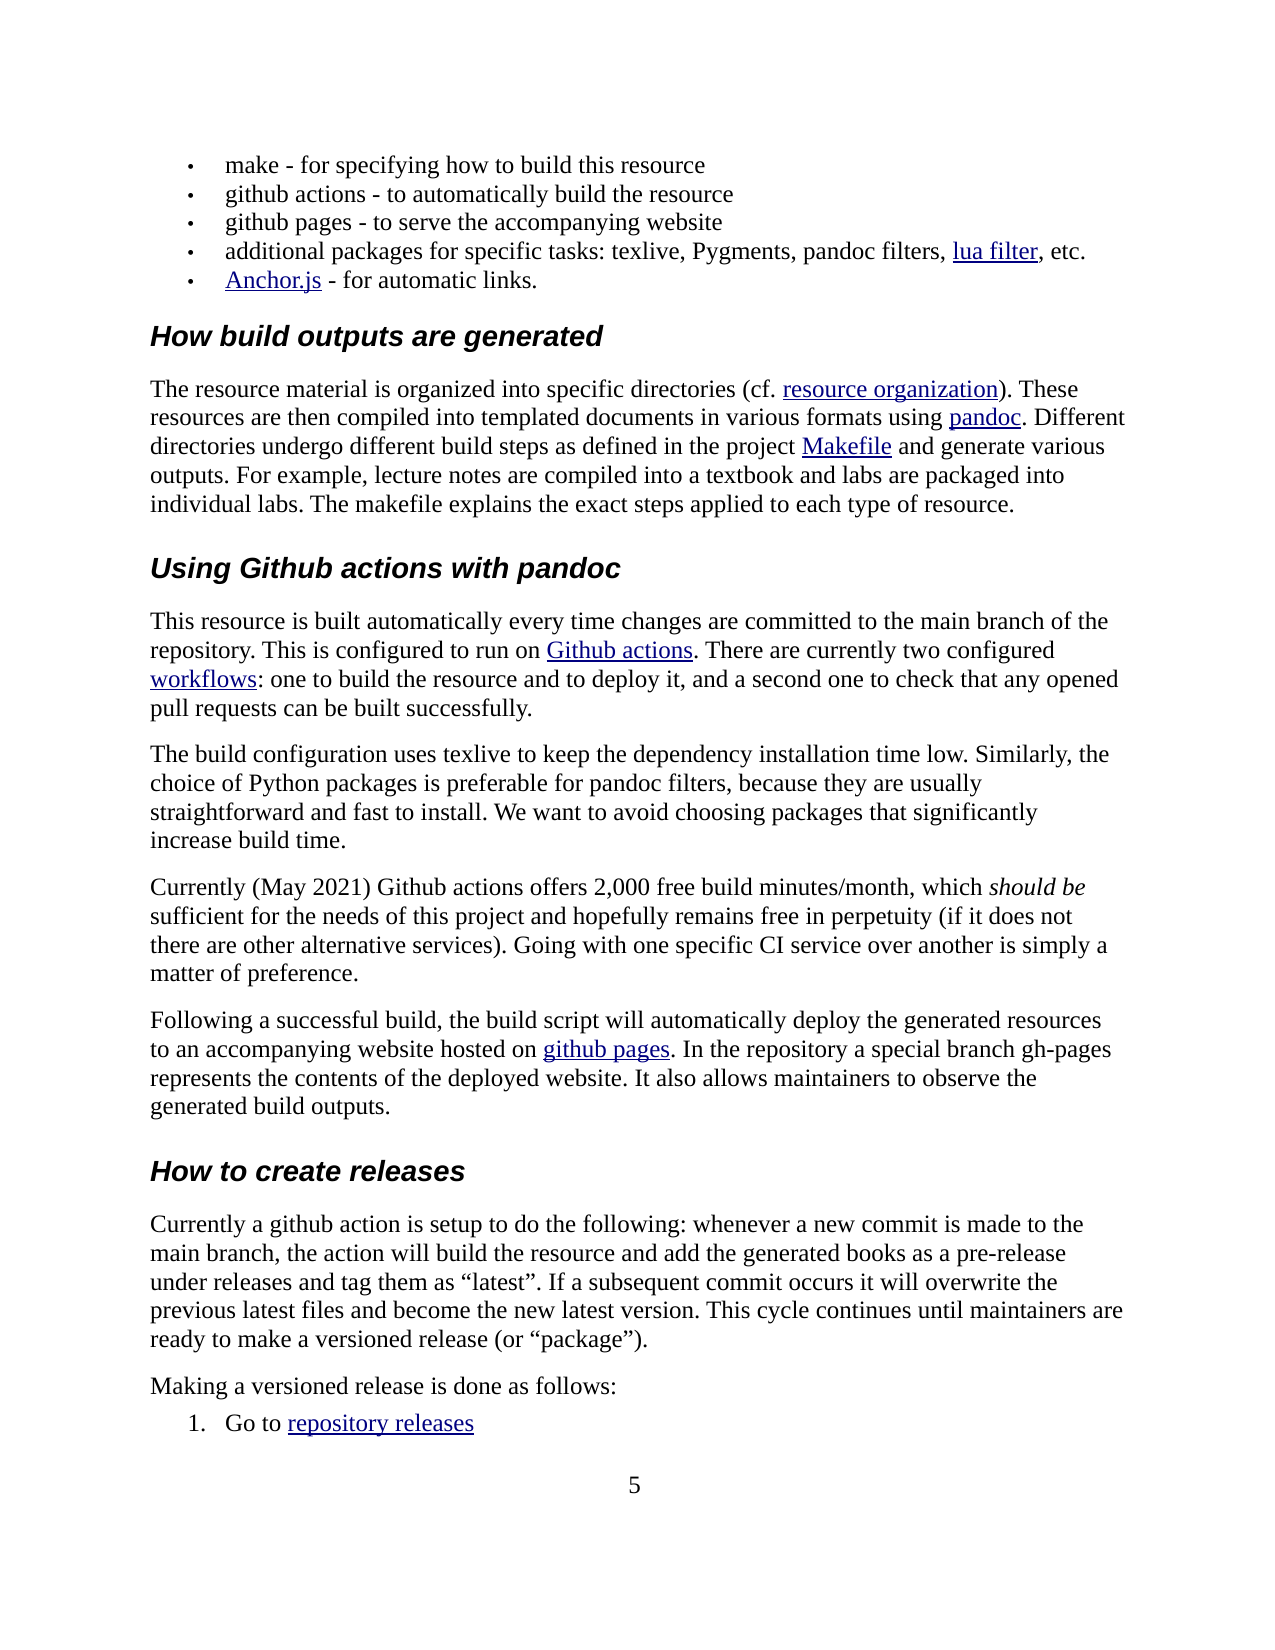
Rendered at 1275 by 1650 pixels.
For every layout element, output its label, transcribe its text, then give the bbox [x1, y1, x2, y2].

text The build configuration uses texlive to keep the dependency installation time low. Similarly, the choice of Python packages is preferable for pandoc filters, because they are usually straightforward and fast to install. We want to avoid choosing packages that significantly increase build time. [150, 739, 1125, 854]
list Anchor.js - for automatic links. [187, 265, 1125, 294]
list make - for specifying how to build this resource [187, 150, 1125, 179]
subtitle Using Github actions with pandoc [150, 551, 1125, 585]
text The resource material is organized into specific directories (cf. resource organization). These resources are then compiled into templated documents in various formats using pandoc. Different directories undergo different build steps as defined in the project Makefile and generate various outputs. For example, lecture notes are compiled into a textbook and labs are packaged into individual labs. The makefile explains the exact steps applied to each type of resource. [150, 374, 1125, 517]
list additional packages for specific tasks: texlive, Pygments, pandoc filters, lua filter, etc. [187, 236, 1125, 265]
text This resource is built automatically every time changes are committed to the main branch of the repository. This is configured to run on Github actions. There are currently two configured workflows: one to build the resource and to deploy it, and a second one to check that any opened pull requests can be built successfully. [150, 606, 1125, 721]
subtitle How to create releases [150, 1154, 1125, 1188]
text Following a successful build, the build script will automatically deploy the generated resources to an accompanying website hosted on github pages. In the repository a special branch gh-pages represents the contents of the deployed website. It also allows maintainers to observe the generated build outputs. [150, 1005, 1125, 1120]
text Currently a github action is setup to do the following: whenever a new commit is made to the main branch, the action will build the resource and add the generated books as a pre-release under releases and tag them as “latest”. If a subsequent commit occurs it will overwrite the previous latest files and become the new latest version. This cycle continues until maintainers are ready to make a versioned release (or “package”). [150, 1209, 1125, 1353]
text Making a versioned release is done as follows: [150, 1371, 1125, 1399]
list github actions - to automatically build the resource [187, 179, 1125, 207]
list Go to repository releases [187, 1408, 1125, 1437]
subtitle How build outputs are generated [150, 319, 1125, 352]
text Currently (May 2021) Github actions offers 2,000 free build minutes/month, which should be sufficient for the needs of this project and hopefully remains free in perpetuity (if it does not there are other alternative services). Going with one specific CI service over another is simply a matter of preference. [150, 872, 1125, 987]
list github pages - to serve the accompanying website [187, 207, 1125, 236]
